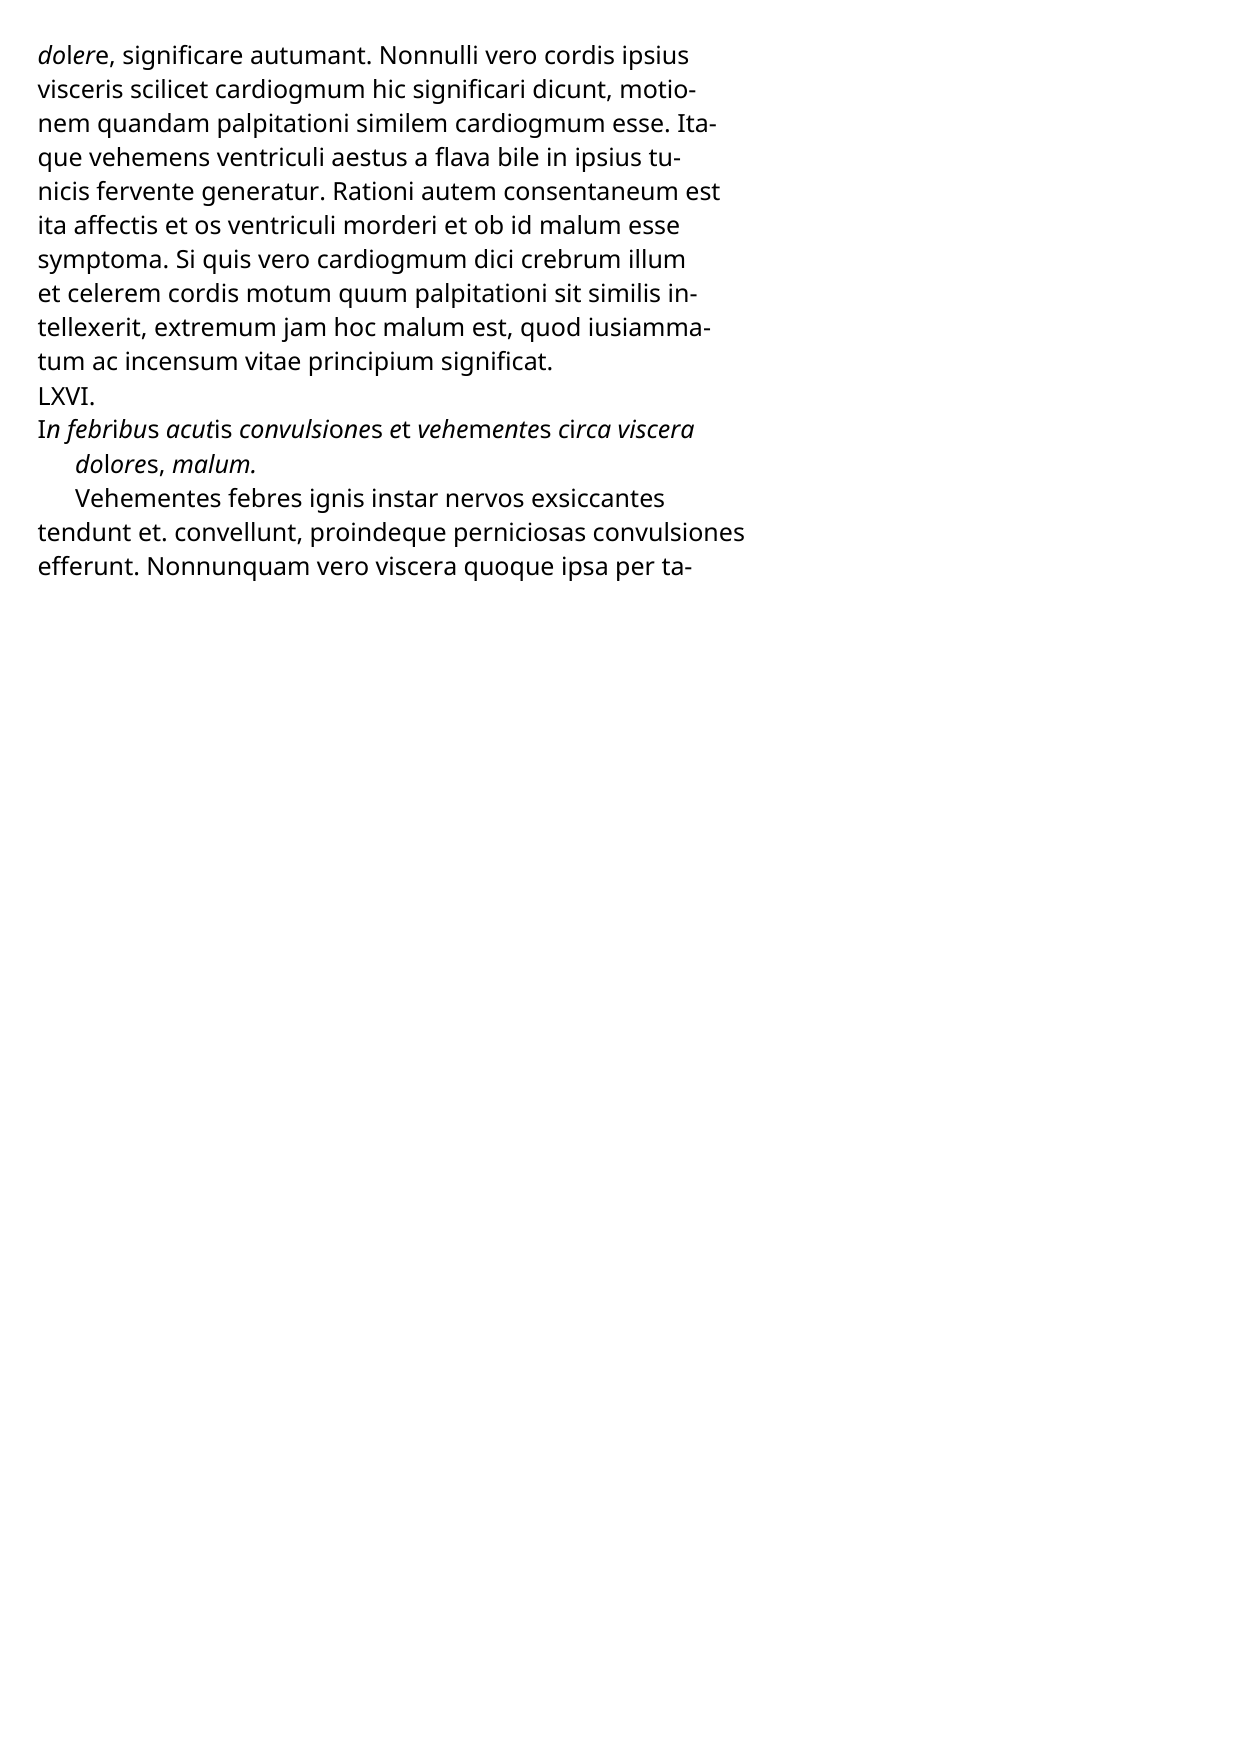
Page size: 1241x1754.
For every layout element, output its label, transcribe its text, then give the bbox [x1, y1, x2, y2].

text LXVI. [37, 378, 1203, 412]
text dolere, significare autumant. Nonnulli vero cordis ipsius visceris scilicet cardiogmum hic significari dicunt, motio- nem quandam palpitationi similem cardiogmum esse. Ita- que vehemens ventriculi aestus a flava bile in ipsius tu- nicis fervente generatur. Rationi autem consentaneum est ita affectis et os ventriculi morderi et ob id malum esse symptoma. Si quis vero cardiogmum dici crebrum illum et celerem cordis motum quum palpitationi sit similis in- tellexerit, extremum jam hoc malum est, quod iusiamma- tum ac incensum vitae principium significat. [37, 37, 1203, 378]
text Vehementes febres ignis instar nervos exsiccantes tendunt et. convellunt, proindeque perniciosas convulsiones efferunt. Nonnunquam vero viscera quoque ipsa per ta- [37, 480, 1203, 582]
text In febribus acutis convulsiones et vehementes circa viscera dolores, malum. [37, 412, 1203, 480]
